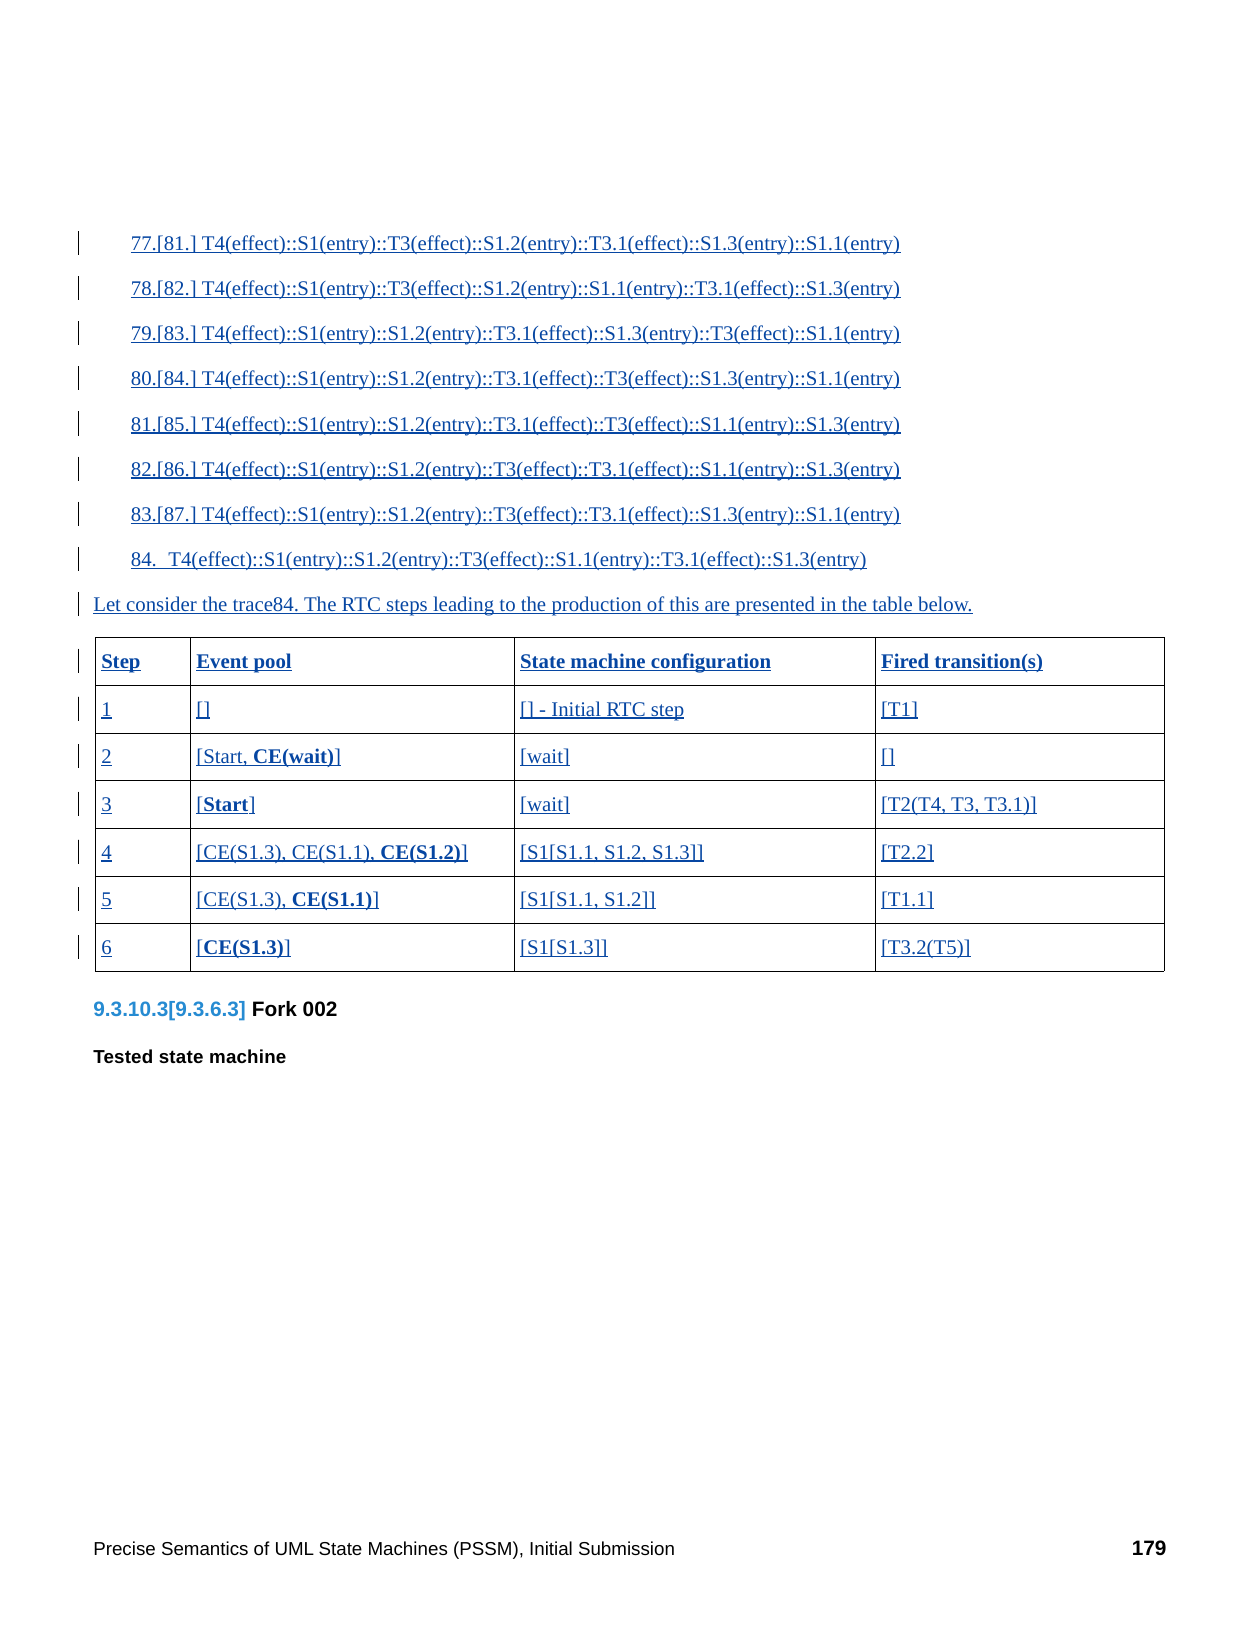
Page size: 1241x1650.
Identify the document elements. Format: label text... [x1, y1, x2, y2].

subtitle Fork 002 [93, 996, 1164, 1021]
table_cell [S1[S1.1, S1.2, S1.3]] [515, 829, 875, 876]
table_cell [T2(T4, T3, T3.1)] [876, 781, 1164, 828]
table_cell 3 [96, 781, 190, 828]
table_cell [CE(S1.3), CE(S1.1), CE(S1.2)] [191, 829, 514, 876]
table_cell [T3.2(T5)] [876, 924, 1164, 971]
table_cell [Start] [191, 781, 514, 828]
table_cell [wait] [515, 781, 875, 828]
table_cell [T1] [876, 686, 1164, 732]
table_cell 2 [96, 734, 190, 780]
table_cell [CE(S1.3)] [191, 924, 514, 971]
table_header Fired transition(s) [876, 638, 1164, 685]
table_cell 1 [96, 686, 190, 732]
list T4(effect)::S1(entry)::S1.2(entry)::T3.1(effect)::S1.3(entry)::T3(effect)::S1.1(entry) [131, 321, 1164, 345]
table_header Event pool [191, 638, 514, 685]
table_cell [T2.2] [876, 829, 1164, 876]
list T4(effect)::S1(entry)::S1.2(entry)::T3(effect)::S1.1(entry)::T3.1(effect)::S1.3(entry) [131, 547, 1164, 571]
table_cell [T1.1] [876, 877, 1164, 923]
table_cell 5 [96, 877, 190, 923]
list T4(effect)::S1(entry)::S1.2(entry)::T3(effect)::T3.1(effect)::S1.1(entry)::S1.3(entry) [131, 457, 1164, 481]
table_cell 4 [96, 829, 190, 876]
table_cell [S1[S1.3]] [515, 924, 875, 971]
table_header Step [96, 638, 190, 685]
text Let consider the trace84. The RTC steps leading to the production of this are presented in the table below. [93, 592, 1164, 616]
list T4(effect)::S1(entry)::S1.2(entry)::T3.1(effect)::T3(effect)::S1.1(entry)::S1.3(entry) [131, 411, 1164, 436]
table_cell [CE(S1.3), CE(S1.1)] [191, 877, 514, 923]
table_cell [] [191, 686, 514, 732]
list T4(effect)::S1(entry)::T3(effect)::S1.2(entry)::S1.1(entry)::T3.1(effect)::S1.3(entry) [131, 276, 1164, 300]
table_cell [Start, CE(wait)] [191, 734, 514, 780]
table_cell 6 [96, 924, 190, 971]
list T4(effect)::S1(entry)::S1.2(entry)::T3(effect)::T3.1(effect)::S1.3(entry)::S1.1(entry) [131, 502, 1164, 526]
table_header State machine configuration [515, 638, 875, 685]
subtitle Tested state machine [93, 1046, 1164, 1068]
table_cell [wait] [515, 734, 875, 780]
list T4(effect)::S1(entry)::T3(effect)::S1.2(entry)::T3.1(effect)::S1.3(entry)::S1.1(entry) [131, 231, 1164, 255]
table_cell [] [876, 734, 1164, 780]
list T4(effect)::S1(entry)::S1.2(entry)::T3.1(effect)::T3(effect)::S1.3(entry)::S1.1(entry) [131, 366, 1164, 390]
table_cell [S1[S1.1, S1.2]] [515, 877, 875, 923]
table_cell [] - Initial RTC step [515, 686, 875, 732]
